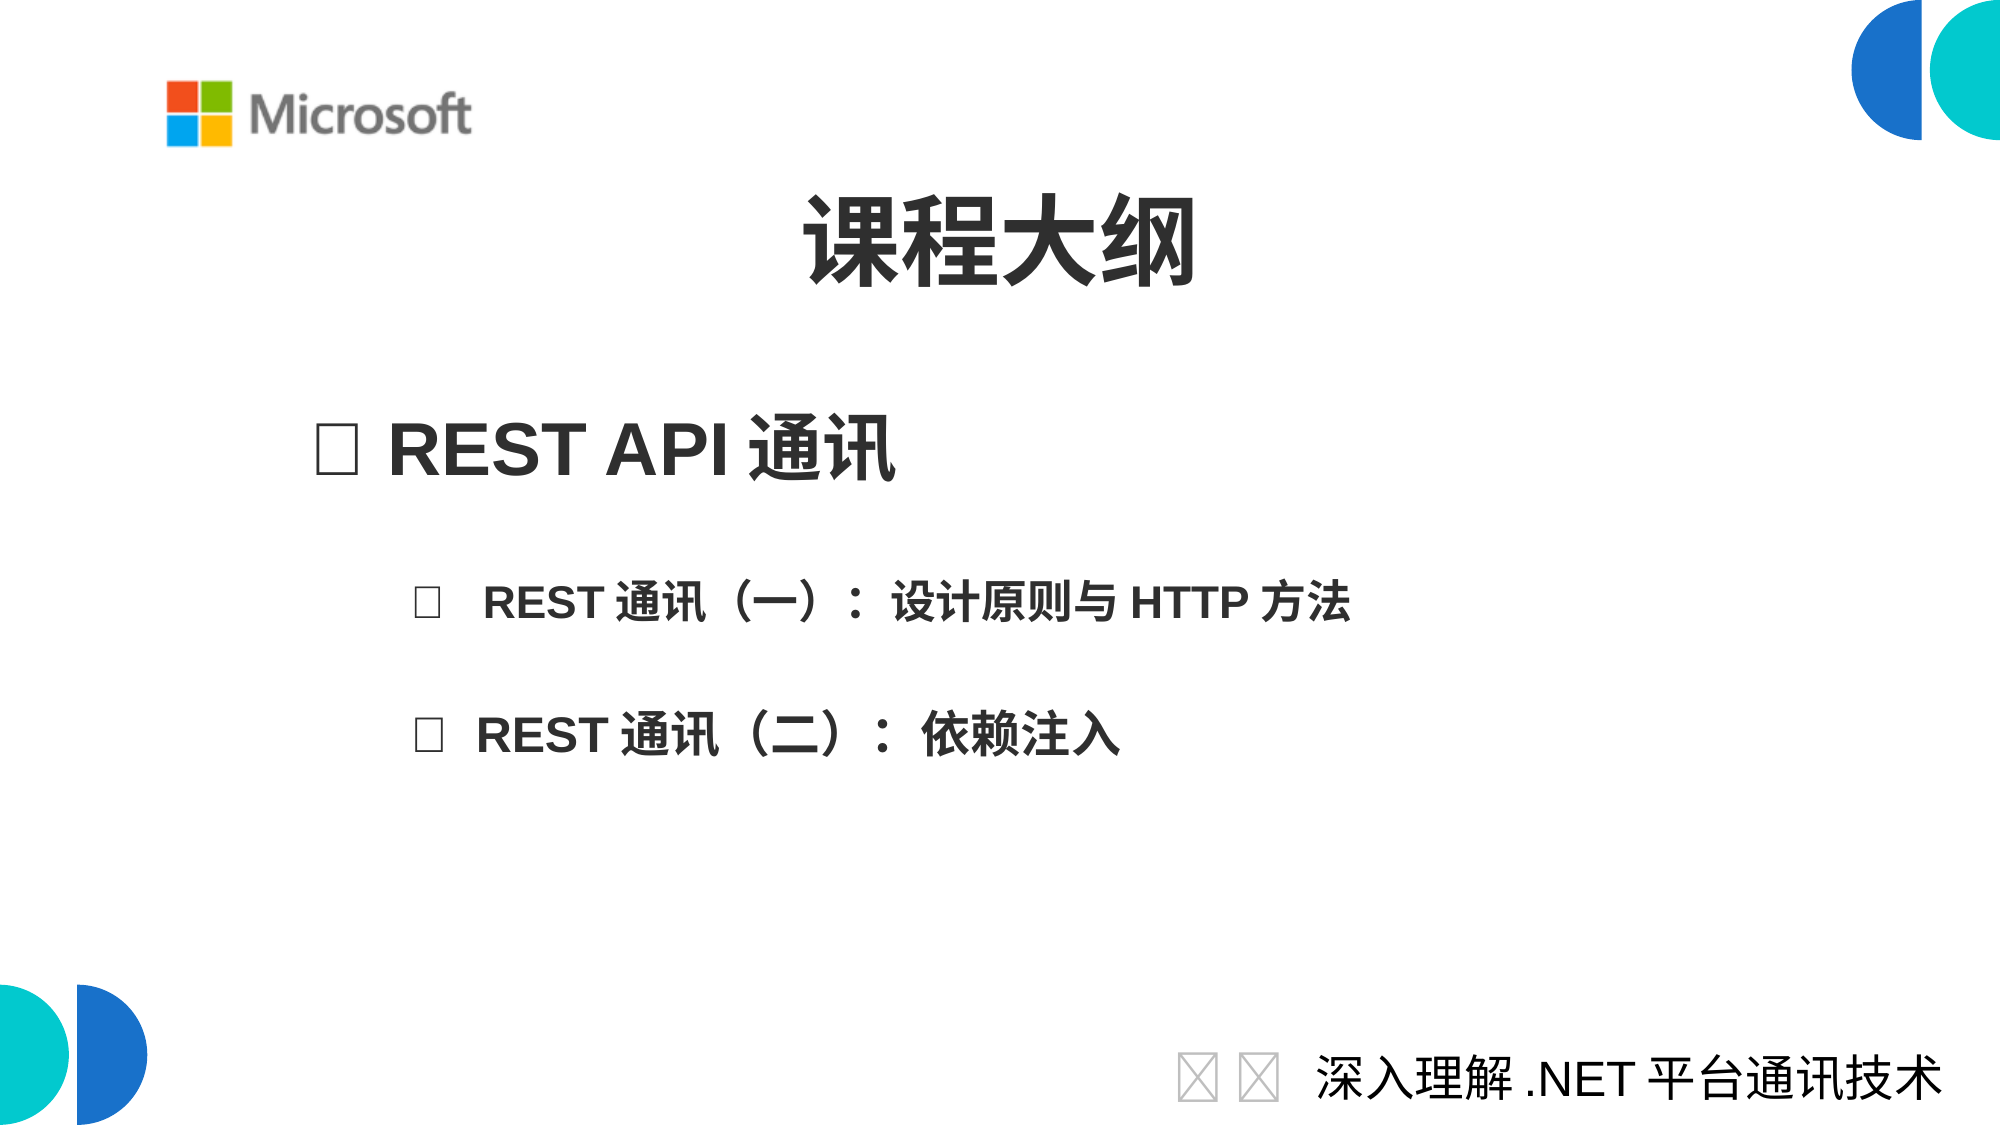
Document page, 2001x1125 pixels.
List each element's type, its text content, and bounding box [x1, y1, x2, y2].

subtitle 🚀 🚀 深入理解.NET平台通讯技术 [1173, 1046, 1952, 1107]
text_box 🚀 REST通讯（一）：设计原则与HTTP方法 🚀 REST通讯（二）：依赖注入 [395, 537, 1725, 721]
title 课程大纲 [138, 145, 1862, 332]
text_box ✅ REST API通讯 [295, 348, 1802, 532]
picture [85, 41, 552, 189]
